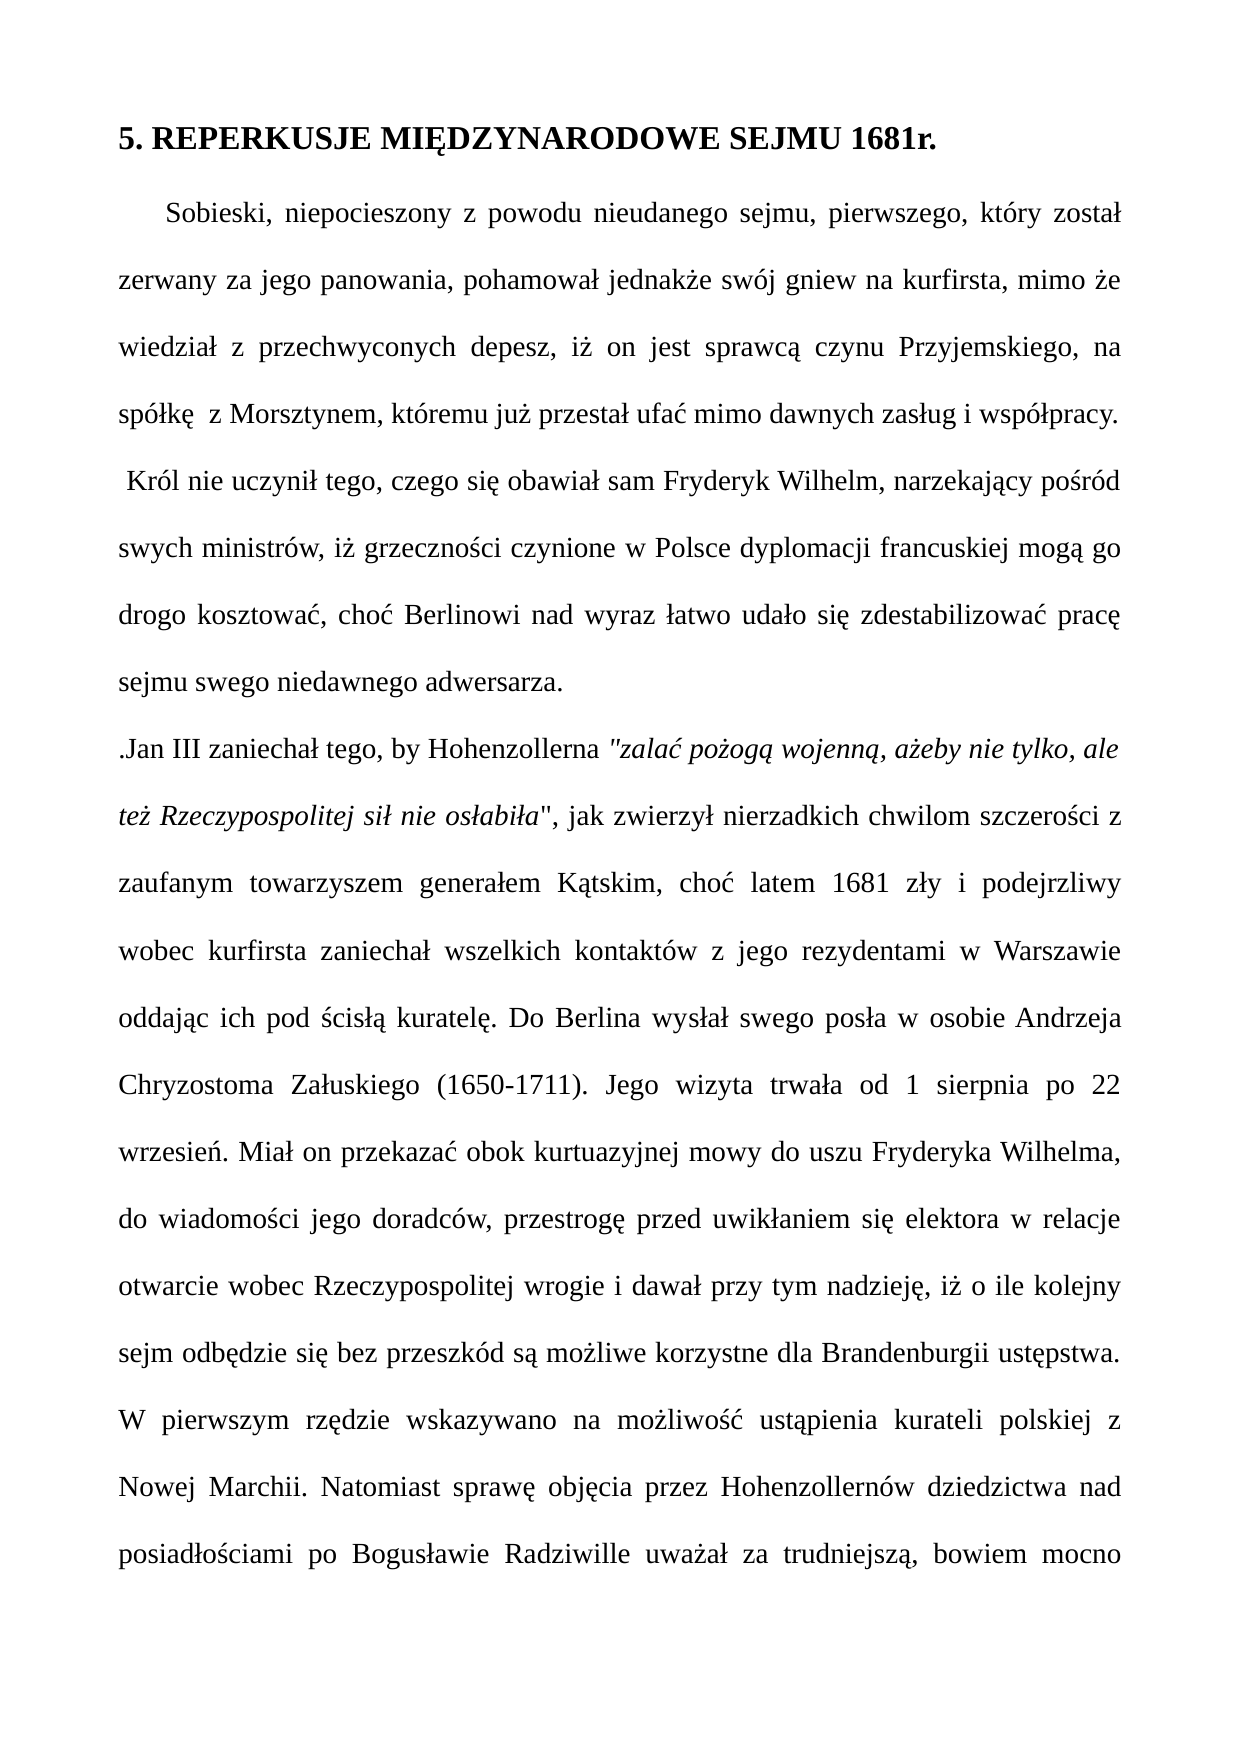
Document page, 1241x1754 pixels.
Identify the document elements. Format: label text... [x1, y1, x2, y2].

text .Jan III zaniechał tego, by Hohenzollerna "zalać pożogą wojenną, ażeby nie tylko, ale też Rzeczypospolitej sił nie osłabiła", jak zwierzył nierzadkich chwilom szczerości z zaufanym towarzyszem generałem Kątskim, choć latem 1681 zły i podejrzliwy wobec kurfirsta zaniechał wszelkich kontaktów z jego rezydentami w Warszawie oddając ich pod ścisłą kuratelę. Do Berlina wysłał swego posła w osobie Andrzeja Chryzostoma Załuskiego (1650-1711). Jego wizyta trwała od 1 sierpnia po 22 wrzesień. Miał on przekazać obok kurtuazyjnej mowy do uszu Fryderyka Wilhelma, do wiadomości jego doradców, przestrogę przed uwikłaniem się elektora w relacje otwarcie wobec Rzeczypospolitej wrogie i dawał przy tym nadzieję, iż o ile kolejny sejm odbędzie się bez przeszkód są możliwe korzystne dla Brandenburgii ustępstwa. W pierwszym rzędzie wskazywano na możliwość ustąpienia kurateli polskiej z Nowej Marchii. Natomiast sprawę objęcia przez Hohenzollernów dziedzictwa nad posiadłościami po Bogusławie Radziwille uważał za trudniejszą, bowiem mocno [118, 731, 1122, 1570]
text Król nie uczynił tego, czego się obawiał sam Fryderyk Wilhelm, narzekający pośród swych ministrów, iż grzeczności czynione w Polsce dyplomacji francuskiej mogą go drogo kosztować, choć Berlinowi nad wyraz łatwo udało się zdestabilizować pracę sejmu swego niedawnego adwersarza. [118, 463, 1122, 698]
text 5. REPERKUSJE MIĘDZYNARODOWE SEJMU 1681r. [118, 118, 1122, 156]
text Sobieski, niepocieszony z powodu nieudanego sejmu, pierwszego, który został zerwany za jego panowania, pohamował jednakże swój gniew na kurfirsta, mimo że wiedział z przechwyconych depesz, iż on jest sprawcą czynu Przyjemskiego, na spółkę z Morsztynem, któremu już przestał ufać mimo dawnych zasług i współpracy. [118, 195, 1122, 429]
